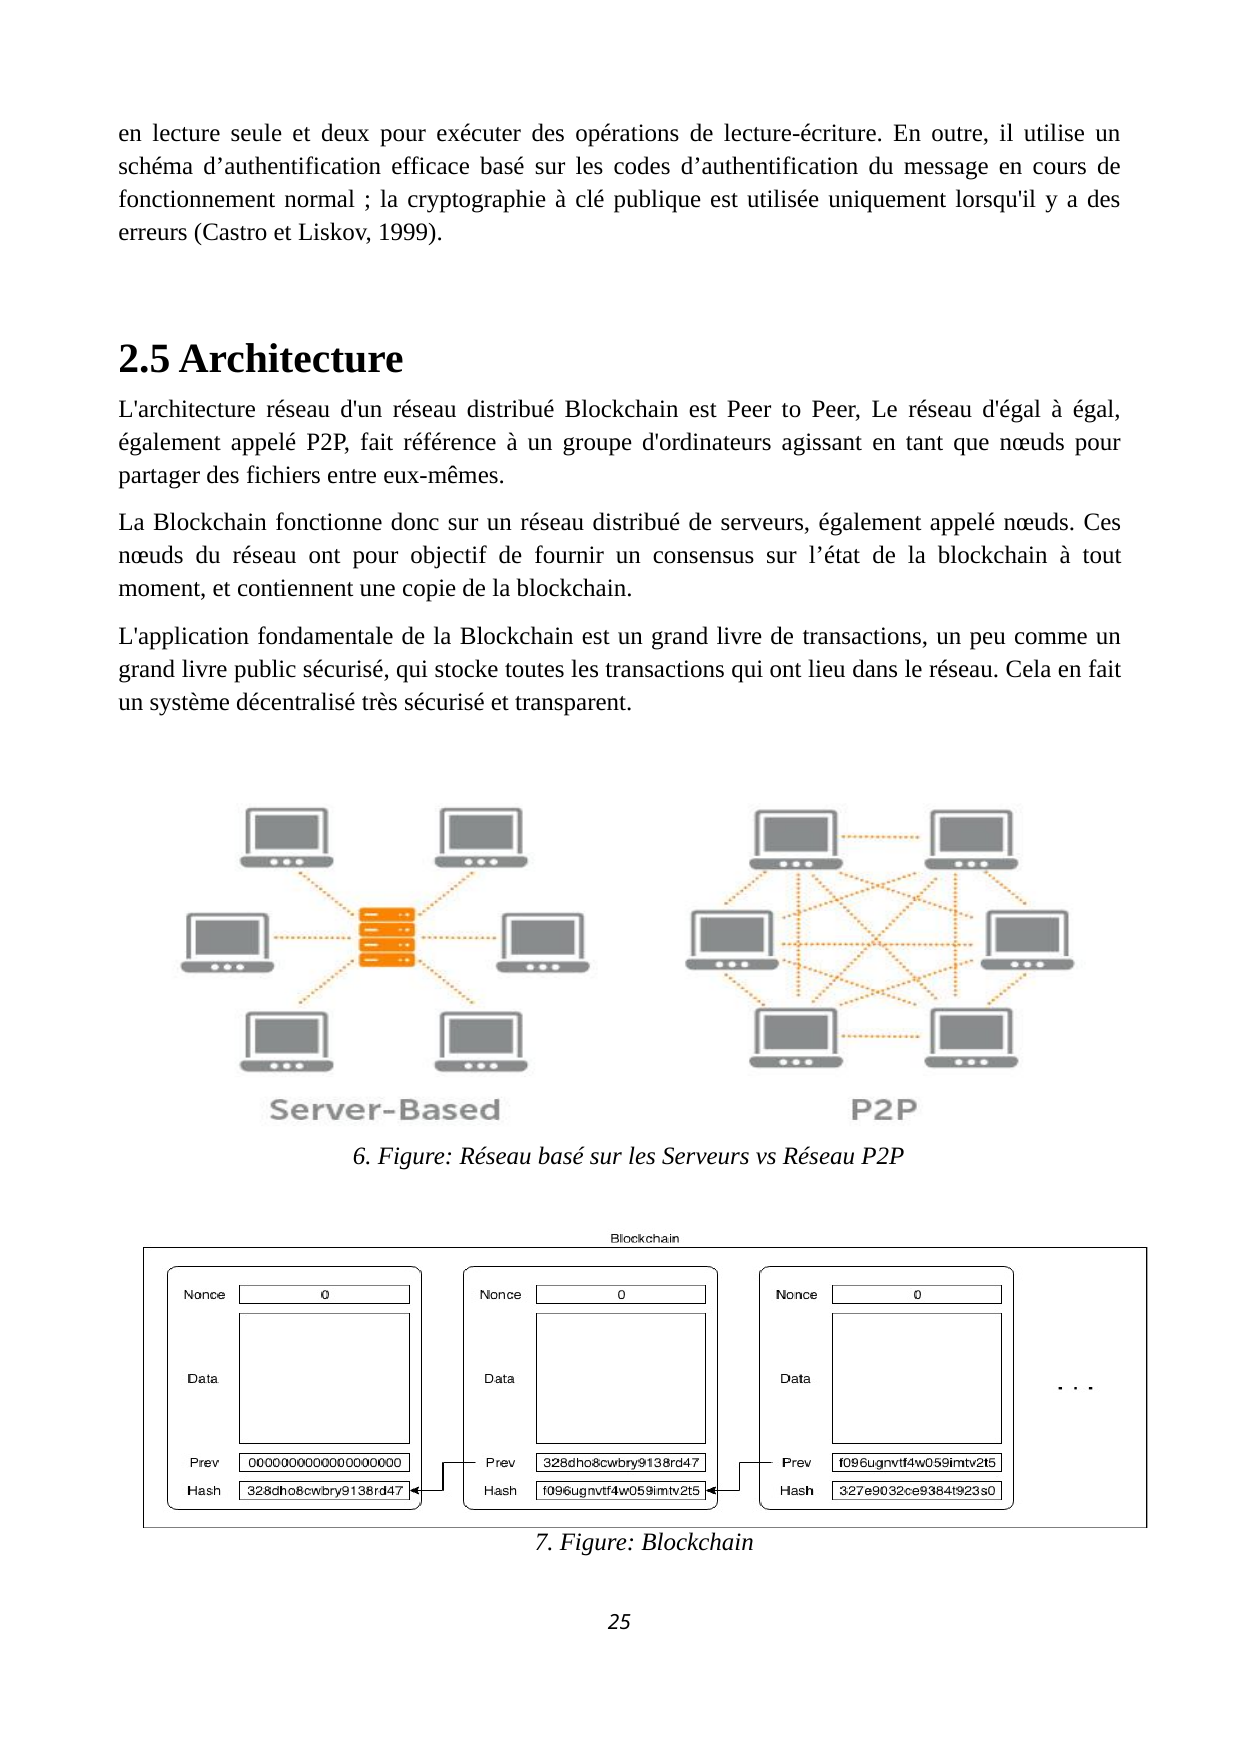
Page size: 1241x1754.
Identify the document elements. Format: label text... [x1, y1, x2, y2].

text L'architecture réseau d'un réseau distribué Blockchain est Peer to Peer, Le réseau d'égal à égal, également appelé P2P, fait référence à un groupe d'ordinateurs agissant en tant que nœuds pour partager des fichiers entre eux-mêmes. [118, 394, 1122, 488]
picture [143, 1228, 1148, 1528]
text 7. Figure: Blockchain [143, 1528, 1147, 1556]
subtitle 2.5 Architecture [118, 333, 1122, 381]
text 6. Figure: Réseau basé sur les Serveurs vs Réseau P2P [160, 1142, 1099, 1170]
text L'application fondamentale de la Blockchain est un grand livre de transactions, un peu comme un grand livre public sécurisé, qui stocke toutes les transactions qui ont lieu dans le réseau. Cela en fait un système décentralisé très sécurisé et transparent. [118, 621, 1122, 716]
text en lecture seule et deux pour exécuter des opérations de lecture-écriture. En outre, il utilise un schéma d’authentification efficace basé sur les codes d’authentification du message en cours de fonctionnement normal ; la cryptographie à clé publique est utilisée uniquement lorsqu'il y a des erreurs (Castro et Liskov, 1999). [118, 118, 1122, 246]
text La Blockchain fonctionne donc sur un réseau distribué de serveurs, également appelé nœuds. Ces nœuds du réseau ont pour objectif de fournir un consensus sur l’état de la blockchain à tout moment, et contiennent une copie de la blockchain. [118, 507, 1122, 602]
picture [160, 774, 1100, 1142]
